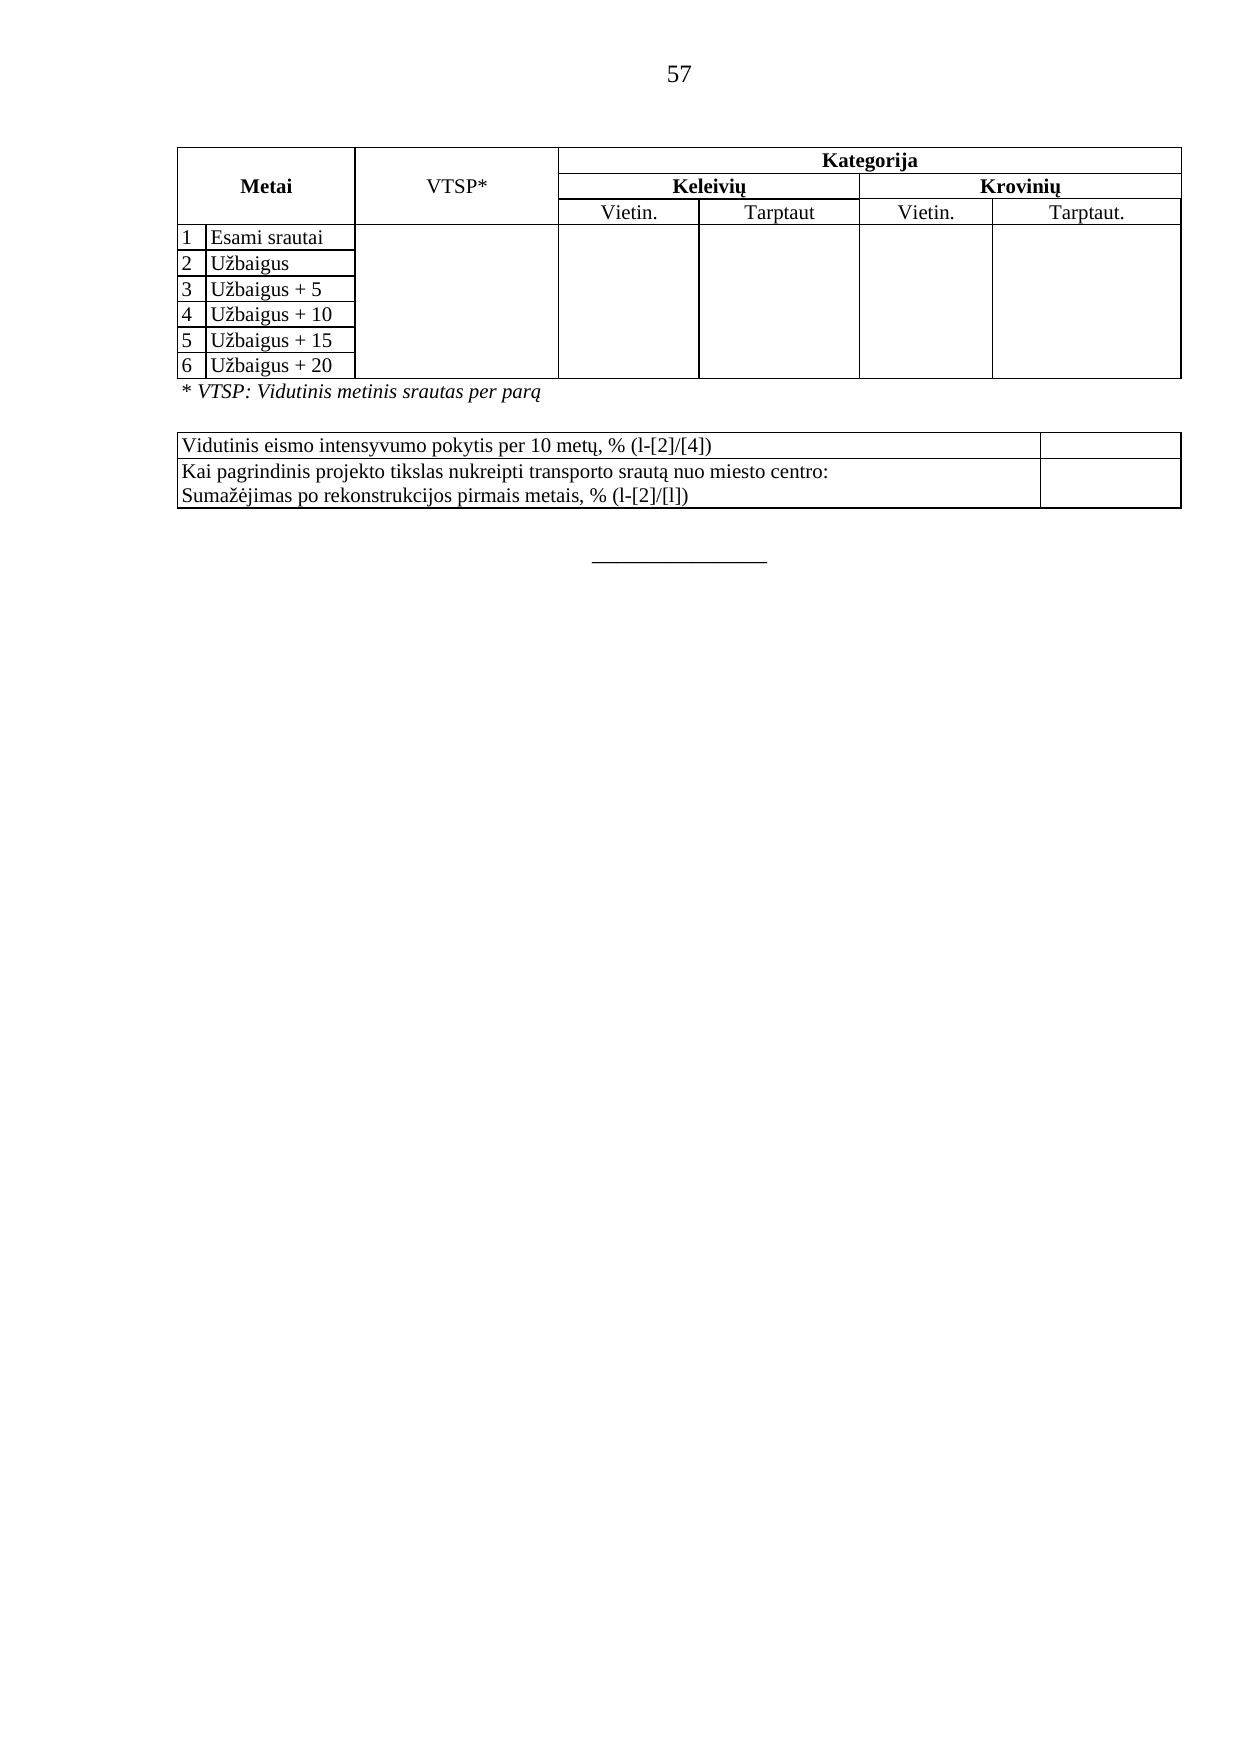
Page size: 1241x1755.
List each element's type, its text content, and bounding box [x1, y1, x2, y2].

table_cell [356, 225, 558, 377]
table_cell [700, 225, 859, 377]
table_cell Vietin. [860, 199, 992, 224]
table_cell Tarptaut. [993, 199, 1180, 224]
table_cell [993, 225, 1180, 377]
table_cell [1041, 459, 1180, 507]
table_header Metai [178, 148, 354, 224]
table_header [1041, 433, 1045, 457]
table_header VTSP* [356, 148, 558, 224]
table_cell [860, 225, 992, 377]
table_cell [559, 225, 698, 377]
text ______________ [177, 537, 1181, 566]
